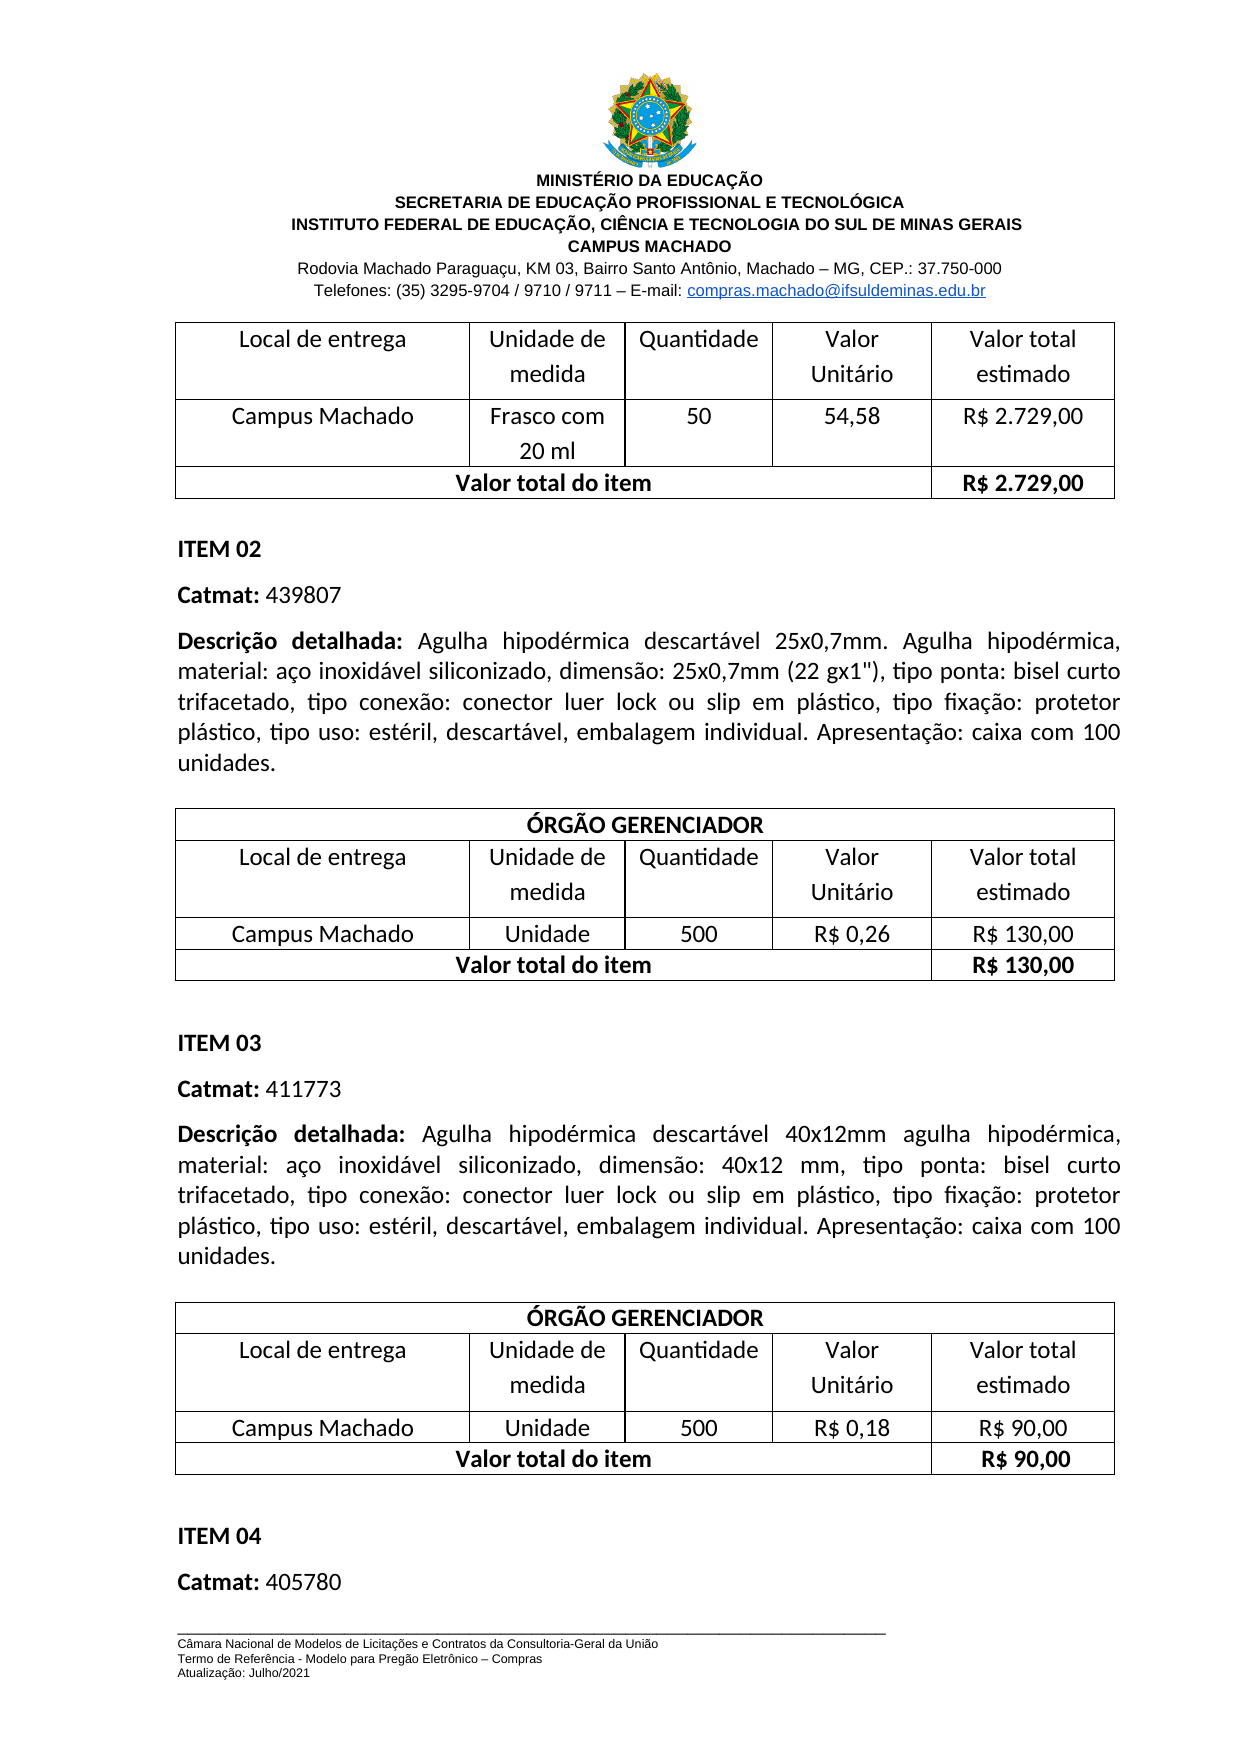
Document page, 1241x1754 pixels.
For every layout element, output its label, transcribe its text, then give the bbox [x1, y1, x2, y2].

table_cell Valor total estimado [932, 1334, 1114, 1411]
table_cell Local de entrega [176, 841, 469, 917]
table_cell R$ 2.729,00 [932, 400, 1114, 466]
table_cell Quantidade [626, 323, 772, 399]
table_cell R$ 0,26 [773, 918, 931, 949]
table_cell R$ 90,00 [932, 1412, 1114, 1442]
table_cell Campus Machado [176, 918, 469, 949]
table_cell R$ 130,00 [932, 918, 1114, 949]
table_cell Valor Unitário [773, 1334, 931, 1411]
table_cell Unidade de medida [470, 841, 624, 917]
table_cell Unidade de medida [470, 323, 624, 399]
table_cell 500 [626, 1412, 772, 1442]
table_cell Valor total do item [176, 467, 931, 497]
table_cell Local de entrega [176, 1334, 469, 1411]
picture [643, 163, 658, 168]
text Descrição detalhada: Agulha hipodérmica descartável 25x0,7mm. Agulha hipodérmica, material: aço inoxidável siliconizado, dimensão: 25x0,7mm (22 gx1"), tipo ponta: bisel curto trifacetado, tipo conexão: conector luer lock ou slip em plástico, tipo fixação: protetor plástico, tipo uso: estéril, descartável, embalagem individual. Apresentação: caixa com 100 unidades. [177, 625, 1122, 777]
table_cell Campus Machado [176, 1412, 469, 1442]
text ITEM 03 [177, 1027, 1122, 1057]
text ITEM 04 [177, 1521, 1122, 1551]
table_cell 500 [626, 918, 772, 949]
table_cell 50 [626, 400, 772, 466]
table_cell R$ 0,18 [773, 1412, 931, 1442]
text Catmat: 439807 [177, 579, 1122, 610]
table_cell Frasco com 20 ml [470, 400, 624, 466]
table_cell Local de entrega [176, 323, 469, 399]
table_cell R$ 2.729,00 [932, 467, 1114, 497]
picture [669, 149, 680, 155]
table_cell Valor Unitário [773, 323, 931, 399]
text ITEM 02 [177, 533, 1122, 564]
picture [603, 73, 697, 168]
table_cell Valor Unitário [773, 841, 931, 917]
table_header ÓRGÃO GERENCIADOR [176, 1303, 1114, 1333]
table_cell Quantidade [626, 841, 772, 917]
table_cell Valor total estimado [932, 841, 1114, 917]
table_header ÓRGÃO GERENCIADOR [176, 809, 1114, 839]
table_cell Campus Machado [176, 400, 469, 466]
table_cell Valor total do item [176, 1443, 931, 1474]
table_cell Unidade [470, 1412, 624, 1442]
table_cell Unidade de medida [470, 1334, 624, 1411]
table_cell Valor total estimado [932, 323, 1114, 399]
table_cell Unidade [470, 918, 624, 949]
table_cell Quantidade [626, 1334, 772, 1411]
table_cell R$ 130,00 [932, 950, 1114, 980]
text Descrição detalhada: Agulha hipodérmica descartável 40x12mm agulha hipodérmica, material: aço inoxidável siliconizado, dimensão: 40x12 mm, tipo ponta: bisel curto trifacetado, tipo conexão: conector luer lock ou slip em plástico, tipo fixação: protetor plástico, tipo uso: estéril, descartável, embalagem individual. Apresentação: caixa com 100 unidades. [177, 1118, 1122, 1271]
text Catmat: 411773 [177, 1073, 1122, 1103]
table_cell Valor total do item [176, 950, 931, 980]
table_cell 54,58 [773, 400, 931, 466]
table_cell R$ 90,00 [932, 1443, 1114, 1474]
text Catmat: 405780 [177, 1566, 1122, 1597]
